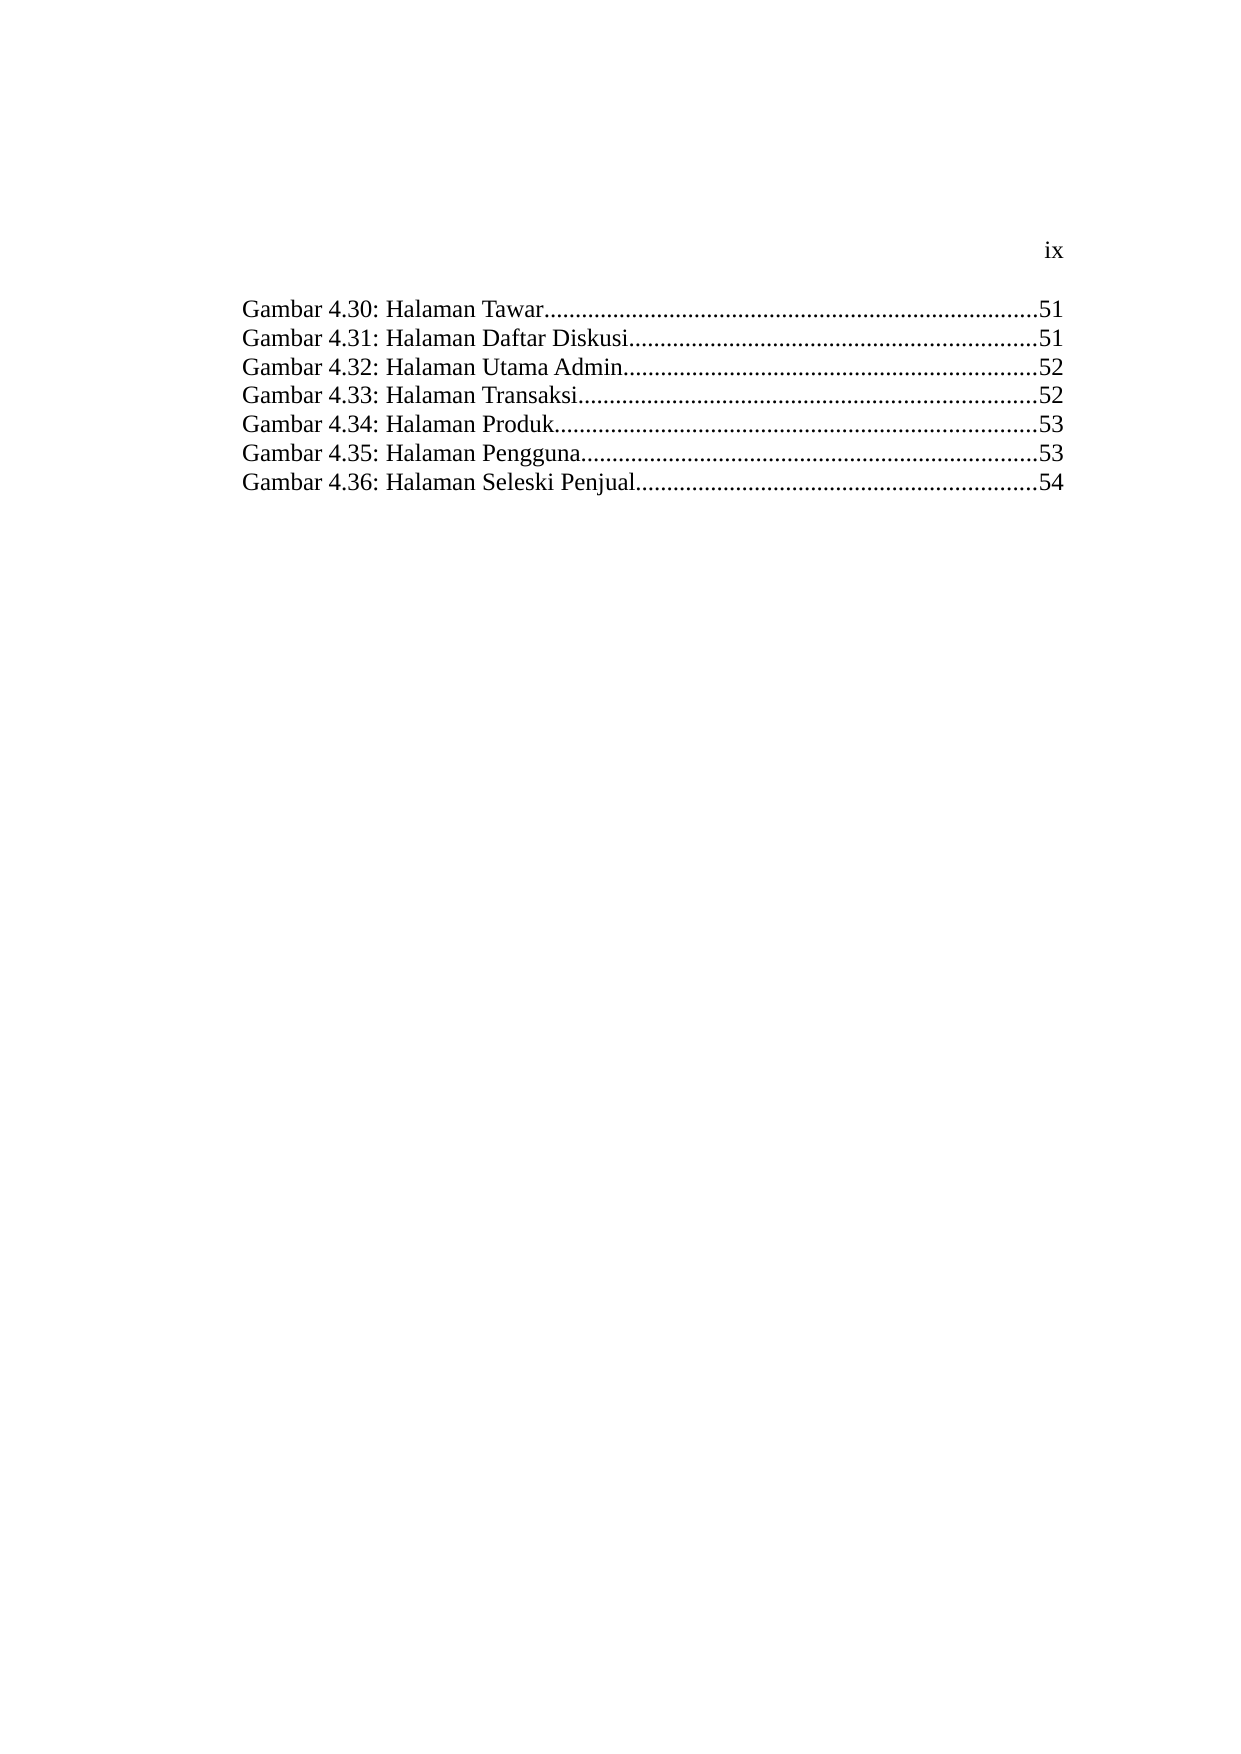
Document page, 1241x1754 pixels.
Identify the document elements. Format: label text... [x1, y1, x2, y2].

text Gambar 4.31: Halaman Daftar Diskusi 51 [236, 323, 1063, 352]
text Gambar 4.30: Halaman Tawar 51 [236, 294, 1063, 323]
text Gambar 4.34: Halaman Produk 53 [236, 409, 1063, 438]
text Gambar 4.32: Halaman Utama Admin 52 [236, 352, 1063, 381]
text Gambar 4.36: Halaman Seleski Penjual 54 [236, 467, 1063, 496]
text Gambar 4.35: Halaman Pengguna 53 [236, 438, 1063, 467]
text Gambar 4.33: Halaman Transaksi 52 [236, 381, 1063, 409]
